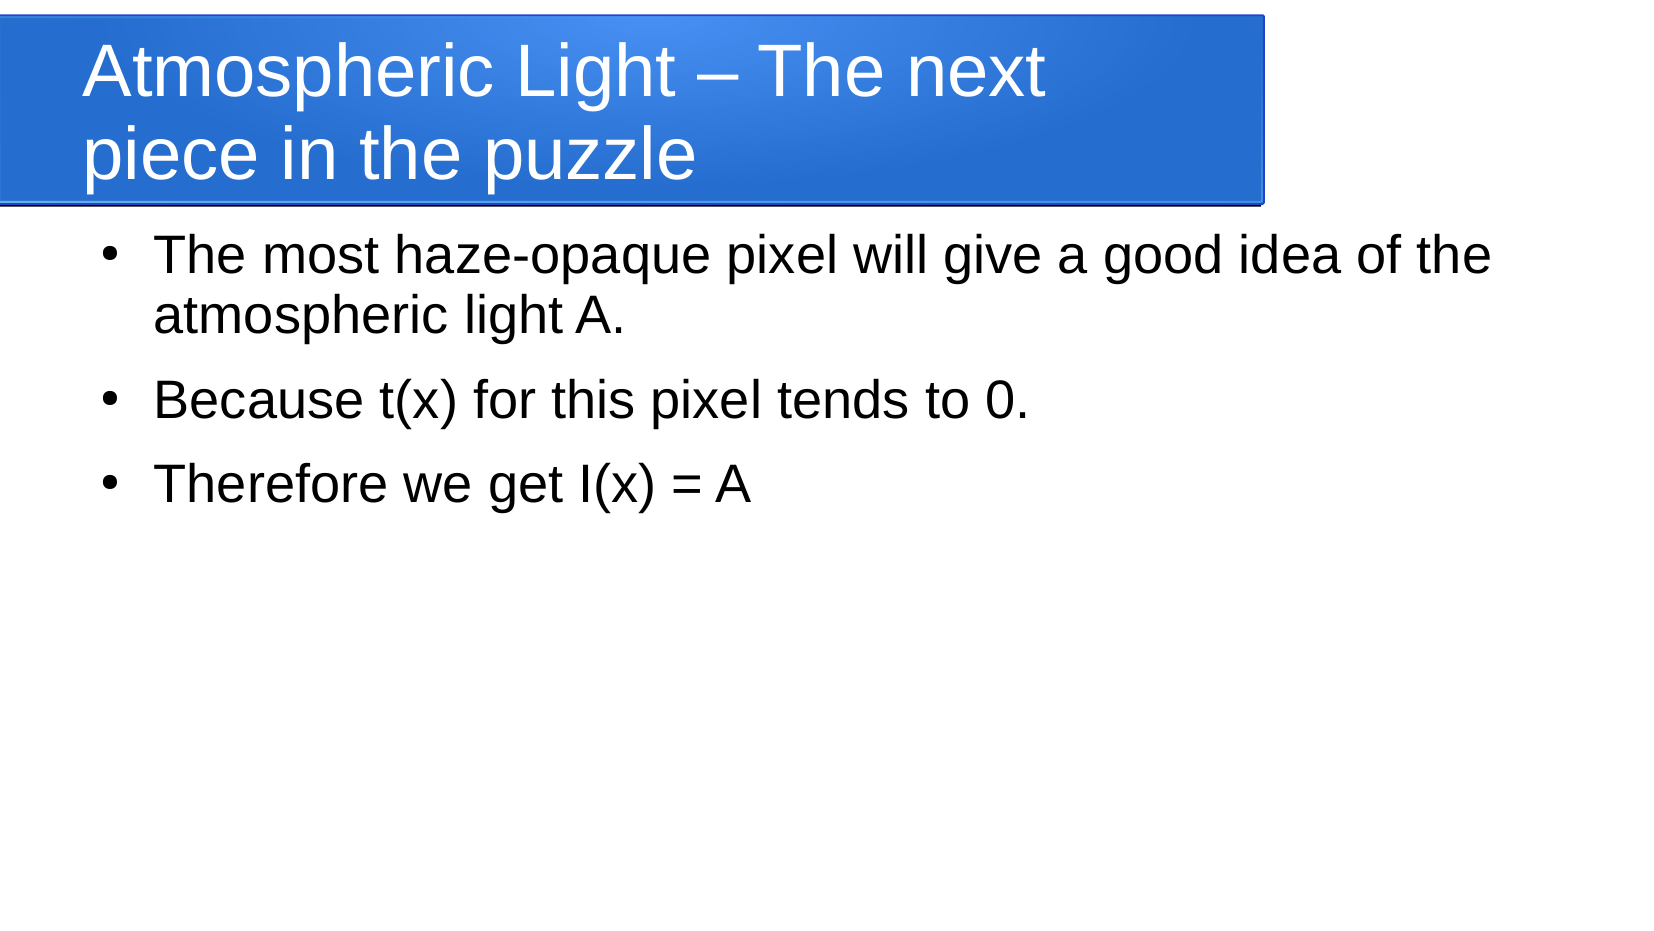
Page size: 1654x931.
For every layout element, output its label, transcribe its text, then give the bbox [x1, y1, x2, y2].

list The most haze-opaque pixel will give a good idea of the atmospheric light A. Because t(x) for this pixel tends to 0. Therefore we get I(x) = A [82, 224, 1571, 764]
title Atmospheric Light – The next piece in the puzzle [82, 29, 1235, 196]
